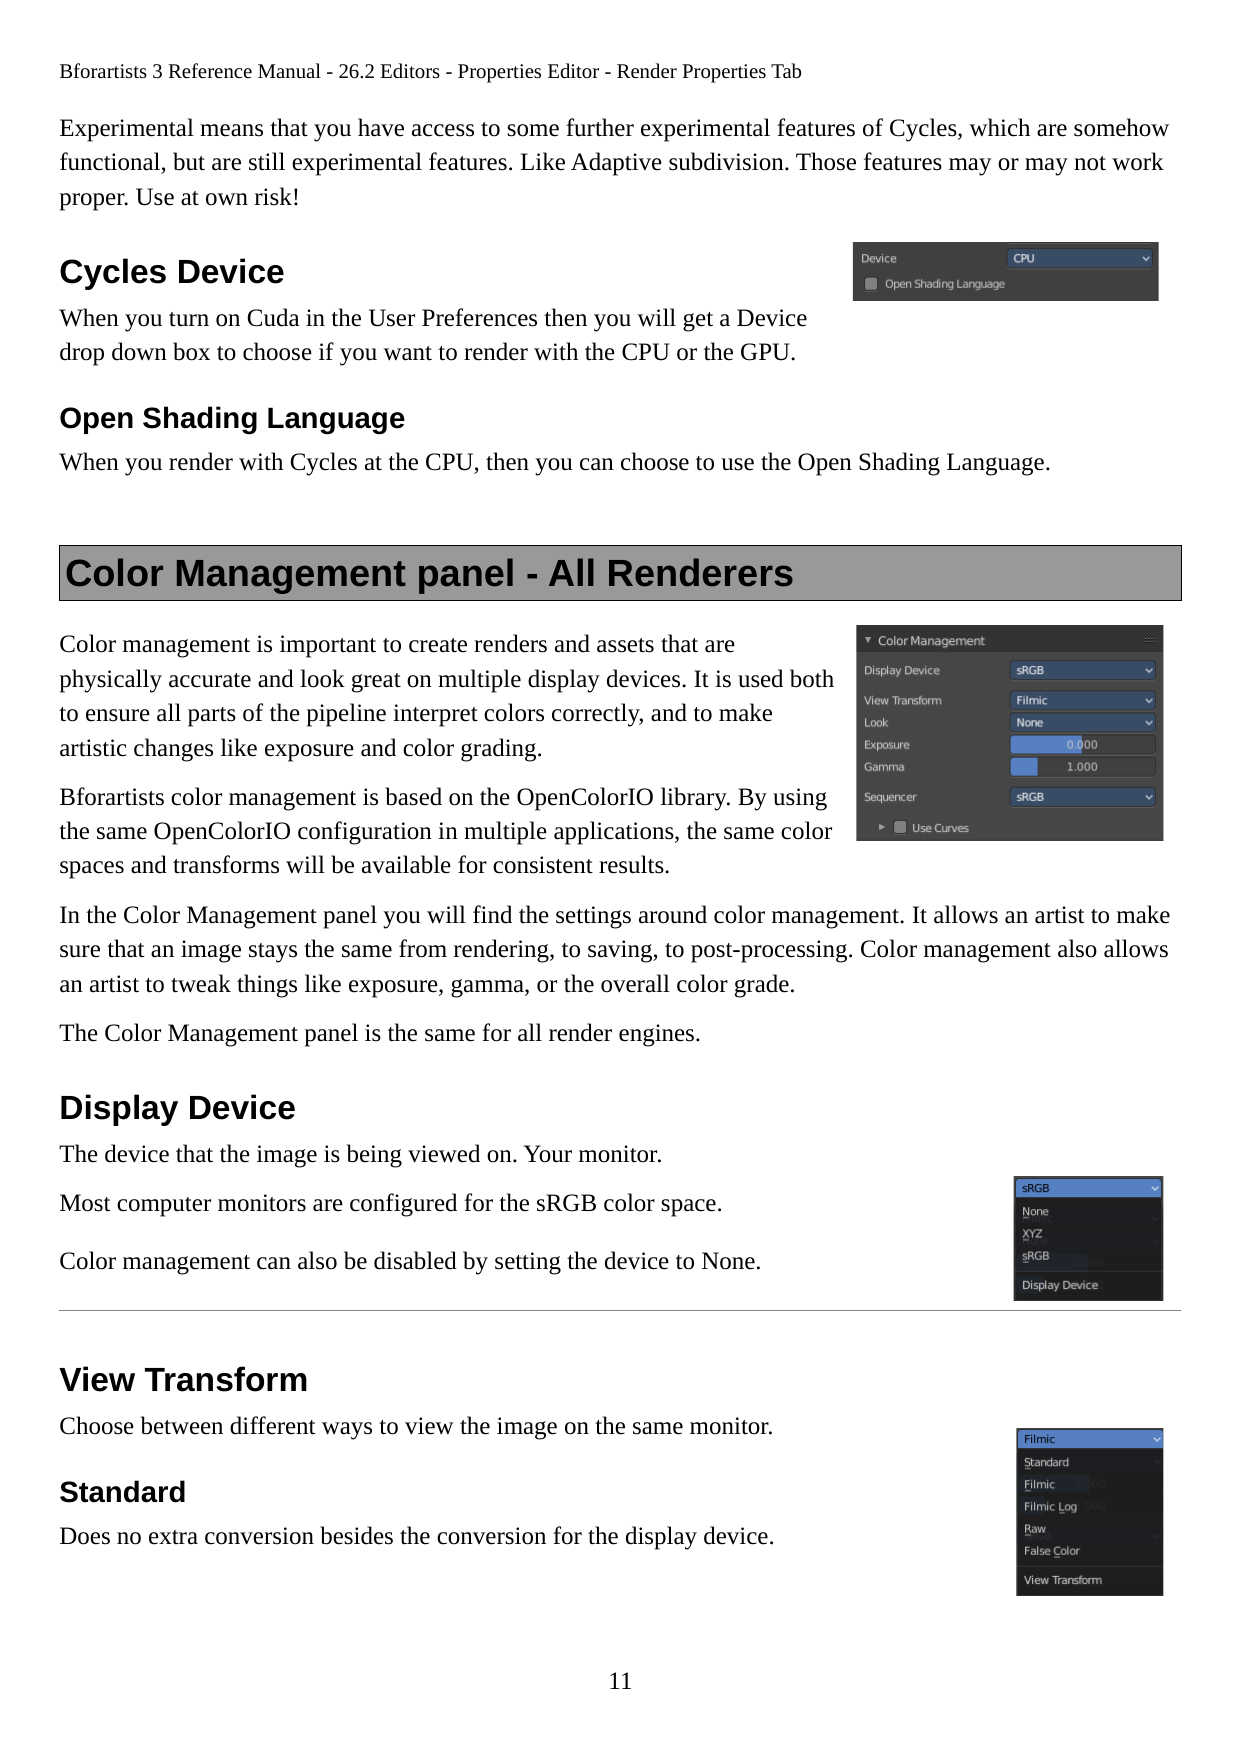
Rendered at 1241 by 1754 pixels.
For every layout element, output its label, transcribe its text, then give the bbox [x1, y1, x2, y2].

subtitle Standard [59, 1475, 1016, 1509]
text Color management can also be disabled by setting the device to None. [59, 1246, 1013, 1275]
text Does no extra conversion besides the conversion for the display device. [59, 1521, 1016, 1550]
text The Color Management panel is the same for all render engines. [59, 1018, 1181, 1046]
text When you render with Cycles at the CPU, then you can choose to use the Open Shading Language. [59, 447, 1181, 476]
text When you turn on Cuda in the User Preferences then you will get a Device drop down box to choose if you want to render with the CPU or the GPU. [59, 303, 1181, 366]
picture [856, 625, 1164, 841]
subtitle [1159, 251, 1181, 290]
text Experimental means that you have access to some further experimental features of Cycles, which are somehow functional, but are still experimental features. Like Adaptive subdivision. Those features may or may not work proper. Use at own risk! [59, 113, 1181, 210]
picture [1016, 1428, 1164, 1596]
subtitle View Transform [59, 1360, 1181, 1399]
picture [1013, 1176, 1164, 1301]
subtitle [1164, 1475, 1181, 1509]
text Choose between different ways to view the image on the same monitor. [59, 1411, 1181, 1440]
subtitle Cycles Device [59, 251, 852, 290]
text Color management is important to create renders and assets that are physically accurate and look great on multiple display devices. It is used both to ensure all parts of the pipeline interpret colors correctly, and to make artistic changes like exposure and color grading. [59, 629, 856, 761]
text Bforartists color management is based on the OpenColorIO library. By using the same OpenColorIO configuration in multiple applications, the same color spaces and transforms will be available for consistent results. [59, 782, 1181, 879]
subtitle Display Device [59, 1088, 1181, 1126]
list Most computer monitors are configured for the sRGB color space. [59, 1188, 1013, 1217]
text The device that the image is being viewed on. Your monitor. [59, 1139, 1181, 1167]
table_header Color Management panel - All Renderers [60, 546, 1181, 600]
subtitle Open Shading Language [59, 401, 1181, 434]
picture [852, 242, 1159, 301]
text In the Color Management panel you will find the settings around color management. It allows an artist to make sure that an image stays the same from rendering, to saving, to post-processing. Color management also allows an artist to tweak things like exposure, gamma, or the overall color grade. [59, 900, 1181, 997]
